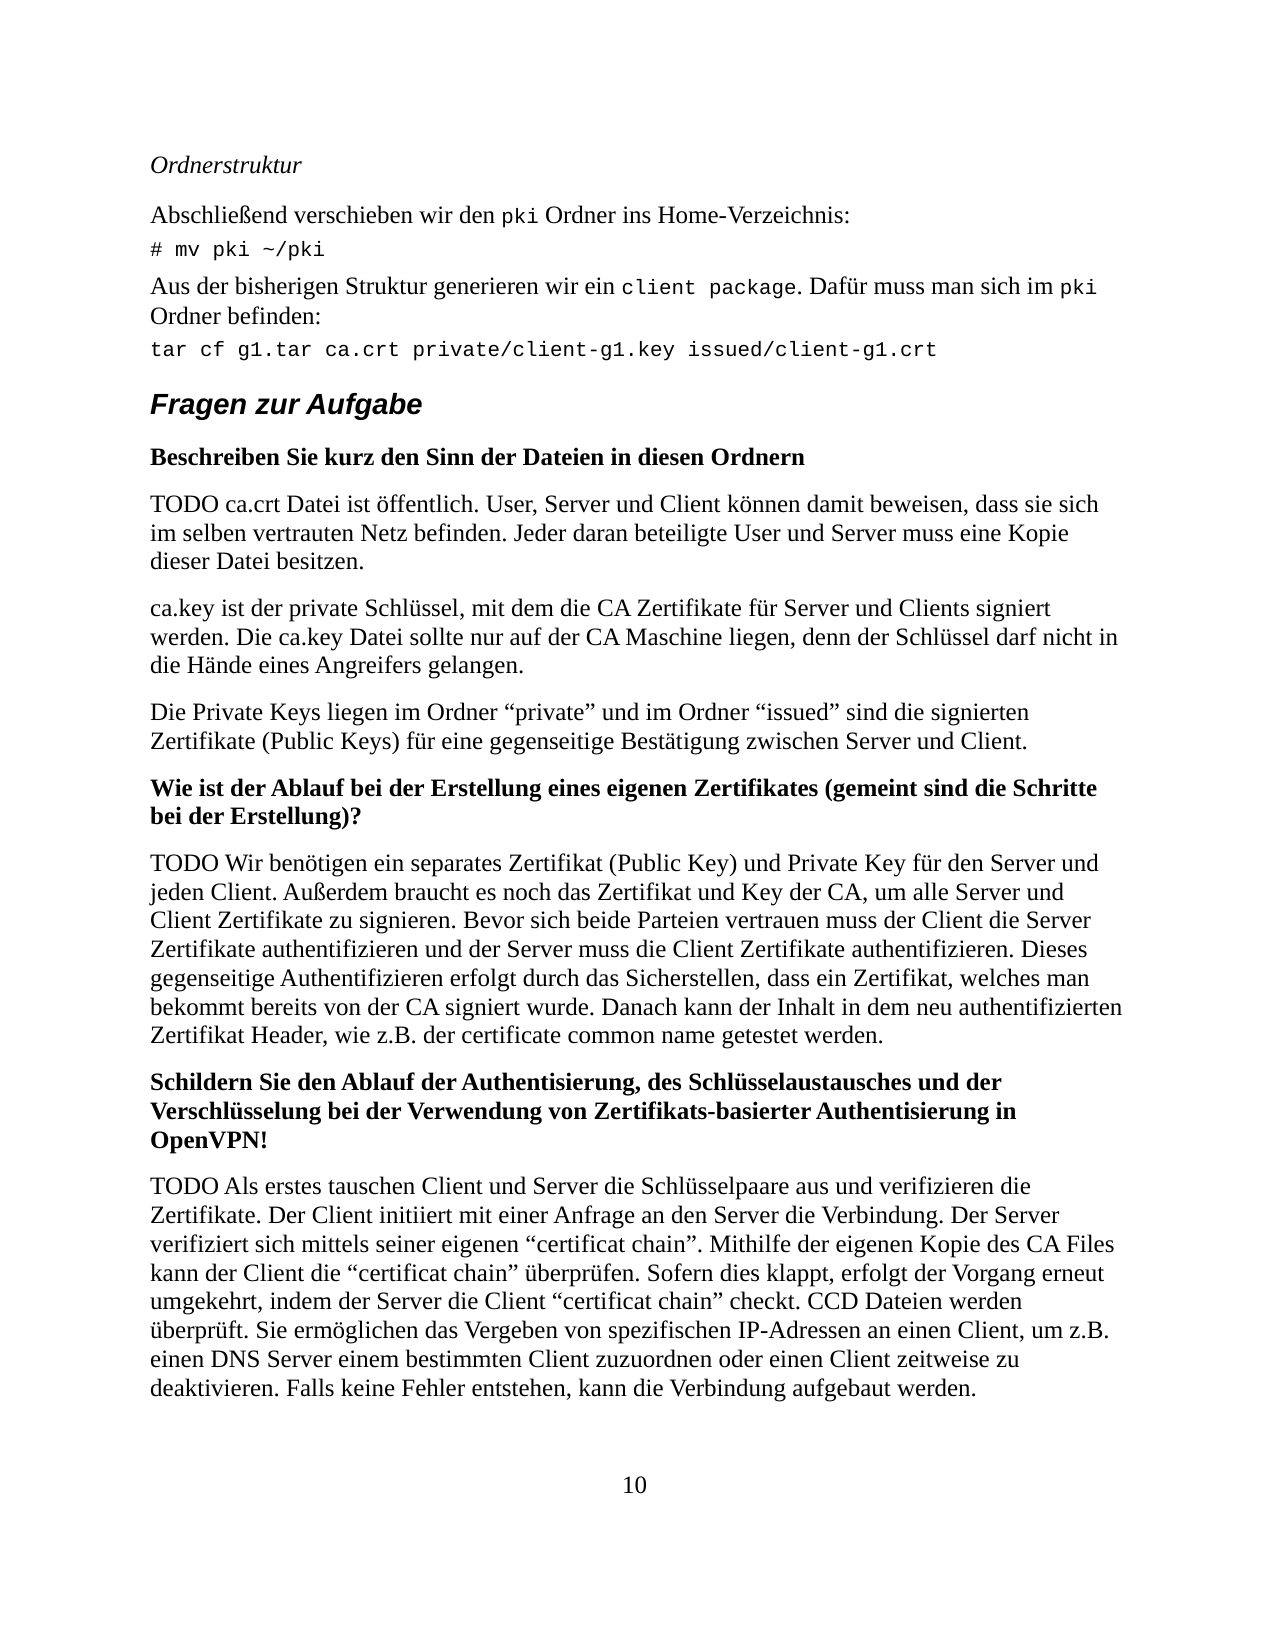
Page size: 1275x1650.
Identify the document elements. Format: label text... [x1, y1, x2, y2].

text Wie ist der Ablauf bei der Erstellung eines eigenen Zertifikates (gemeint sind die Schritte bei der Erstellung)? [150, 773, 1125, 830]
text ca.key ist der private Schlüssel, mit dem die CA Zertifikate für Server und Clients signiert werden. Die ca.key Datei sollte nur auf der CA Maschine liegen, denn der Schlüssel darf nicht in die Hände eines Angreifers gelangen. [150, 593, 1125, 679]
text tar cf g1.tar ca.crt private/client-g1.key issued/client-g1.crt [150, 339, 1125, 362]
text Ordnerstruktur [150, 150, 1125, 179]
text # mv pki ~/pki [150, 239, 1125, 262]
text Die Private Keys liegen im Ordner “private” und im Ordner “issued” sind die signierten Zertifikate (Public Keys) für eine gegenseitige Bestätigung zwischen Server und Client. [150, 697, 1125, 755]
text TODO Als erstes tauschen Client und Server die Schlüsselpaare aus und verifizieren die Zertifikate. Der Client initiiert mit einer Anfrage an den Server die Verbindung. Der Server verifiziert sich mittels seiner eigenen “certificat chain”. Mithilfe der eigenen Kopie des CA Files kann der Client die “certificat chain” überprüfen. Sofern dies klappt, erfolgt der Vorgang erneut umgekehrt, indem der Server die Client “certificat chain” checkt. CCD Dateien werden überprüft. Sie ermöglichen das Vergeben von spezifischen IP-Adressen an einen Client, um z.B. einen DNS Server einem bestimmten Client zuzuordnen oder einen Client zeitweise zu deaktivieren. Falls keine Fehler entstehen, kann die Verbindung aufgebaut werden. [150, 1171, 1125, 1401]
subtitle Fragen zur Aufgabe [150, 387, 1125, 421]
text TODO ca.crt Datei ist öffentlich. User, Server und Client können damit beweisen, dass sie sich im selben vertrauten Netz befinden. Jeder daran beteiligte User und Server muss eine Kopie dieser Datei besitzen. [150, 489, 1125, 575]
text Beschreiben Sie kurz den Sinn der Dateien in diesen Ordnern [150, 442, 1125, 471]
text Schildern Sie den Ablauf der Authentisierung, des Schlüsselaustausches und der Verschlüsselung bei der Verwendung von Zertifikats-basierter Authentisierung in OpenVPN! [150, 1067, 1125, 1153]
text Aus der bisherigen Struktur generieren wir ein client package. Dafür muss man sich im pki Ordner befinden: [150, 271, 1125, 330]
text Abschließend verschieben wir den pki Ordner ins Home-Verzeichnis: [150, 200, 1125, 230]
text TODO Wir benötigen ein separates Zertifikat (Public Key) und Private Key für den Server und jeden Client. Außerdem braucht es noch das Zertifikat und Key der CA, um alle Server und Client Zertifikate zu signieren. Bevor sich beide Parteien vertrauen muss der Client die Server Zertifikate authentifizieren und der Server muss die Client Zertifikate authentifizieren. Dieses gegenseitige Authentifizieren erfolgt durch das Sicherstellen, dass ein Zertifikat, welches man bekommt bereits von der CA signiert wurde. Danach kann der Inhalt in dem neu authentifizierten Zertifikat Header, wie z.B. der certificate common name getestet werden. [150, 848, 1125, 1049]
